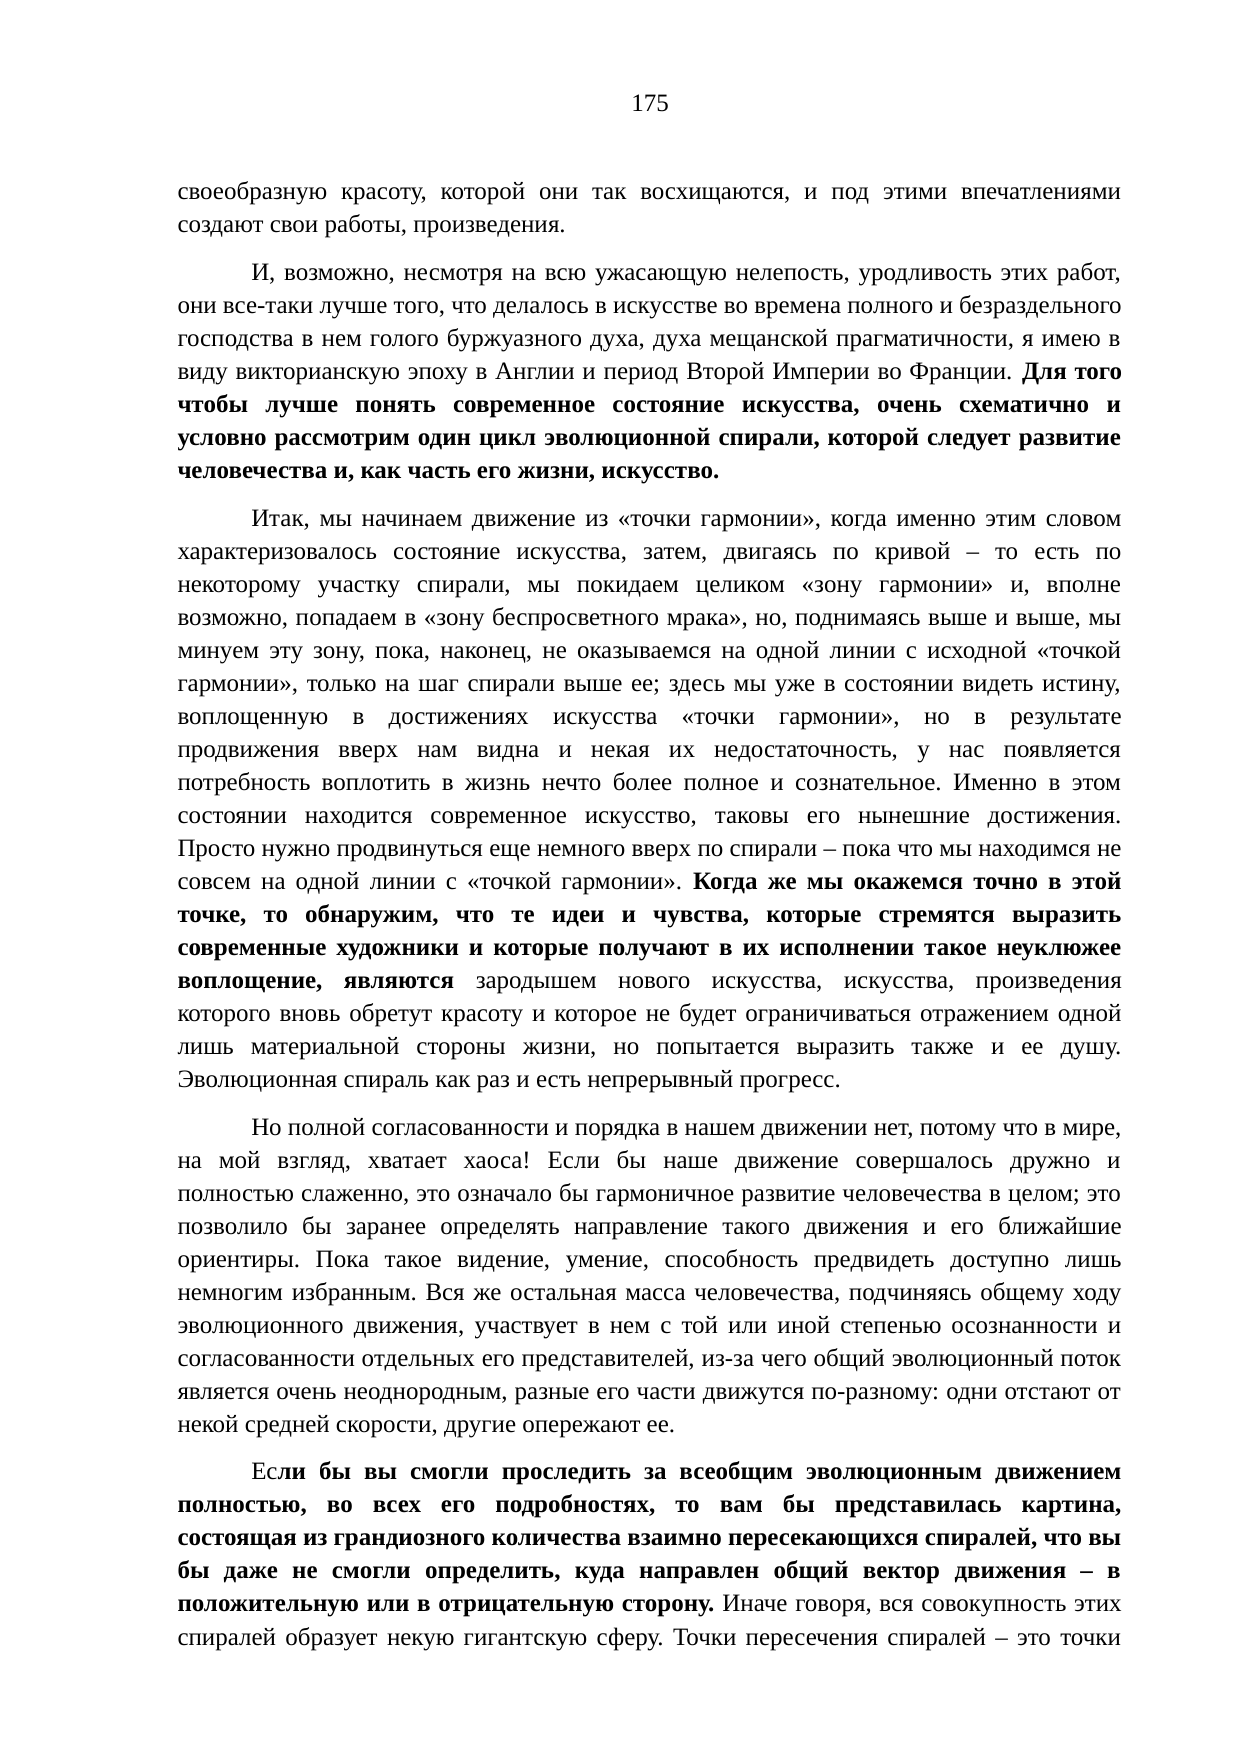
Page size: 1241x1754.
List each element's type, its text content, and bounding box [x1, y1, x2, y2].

text Итак, мы начинаем движение из «точки гармонии», когда именно этим словом характеризовалось состояние искусства, затем, двигаясь по кривой – то есть по некоторому участку спирали, мы покидаем целиком «зону гармонии» и, вполне возможно, попадаем в «зону беспросветного мрака», но, поднимаясь выше и выше, мы минуем эту зону, пока, наконец, не оказываемся на одной линии с исходной «точкой гармонии», только на шаг спирали выше ее; здесь мы уже в состоянии видеть истину, воплощенную в достижениях искусства «точки гармонии», но в результате продвижения вверх нам видна и некая их недостаточность, у нас появляется потребность воплотить в жизнь нечто более полное и сознательное. Именно в этом состоянии находится современное искусство, таковы его нынешние достижения. Просто нужно продвинуться еще немного вверх по спирали – пока что мы находимся не совсем на одной линии с «точкой гармонии». Когда же мы окажемся точно в этой точке, то обнаружим, что те идеи и чувства, которые стремятся выразить современные художники и которые получают в их исполнении такое неуклюжее воплощение, являются зародышем нового искусства, искусства, произведения которого вновь обретут красоту и которое не будет ограничиваться отражением одной лишь материальной стороны жизни, но попытается выразить также и ее душу. Эволюционная спираль как раз и есть непрерывный прогресс. [177, 503, 1122, 1093]
text своеобразную красоту, которой они так восхищаются, и под этими впечатлениями создают свои работы, произведения. [177, 176, 1122, 238]
text И, возможно, несмотря на всю ужасающую нелепость, уродливость этих работ, они все-таки лучше того, что делалось в искусстве во времена полного и безраздельного господства в нем голого буржуазного духа, духа мещанской прагматичности, я имею в виду викторианскую эпоху в Англии и период Второй Империи во Франции. Для того чтобы лучше понять современное состояние искусства, очень схематично и условно рассмотрим один цикл эволюционной спирали, которой следует развитие человечества и, как часть его жизни, искусство. [177, 257, 1122, 484]
text Но полной согласованности и порядка в нашем движении нет, потому что в мире, на мой взгляд, хватает хаоса! Если бы наше движение совершалось дружно и полностью слаженно, это означало бы гармоничное развитие человечества в целом; это позволило бы заранее определять направление такого движения и его ближайшие ориентиры. Пока такое видение, умение, способность предвидеть доступно лишь немногим избранным. Вся же остальная масса человечества, подчиняясь общему ходу эволюционного движения, участвует в нем с той или иной степенью осознанности и согласованности отдельных его представителей, из-за чего общий эволюционный поток является очень неоднородным, разные его части движутся по-разному: одни отстают от некой средней скорости, другие опережают ее. [177, 1112, 1122, 1438]
text Если бы вы смогли проследить за всеобщим эволюционным движением полностью, во всех его подробностях, то вам бы представилась картина, состоящая из грандиозного количества взаимно пересекающихся спиралей, что вы бы даже не смогли определить, куда направлен общий вектор движения – в положительную или в отрицательную сторону. Иначе говоря, вся совокупность этих спиралей образует некую гигантскую сферу. Точки пересечения спиралей – это точки [177, 1456, 1122, 1650]
